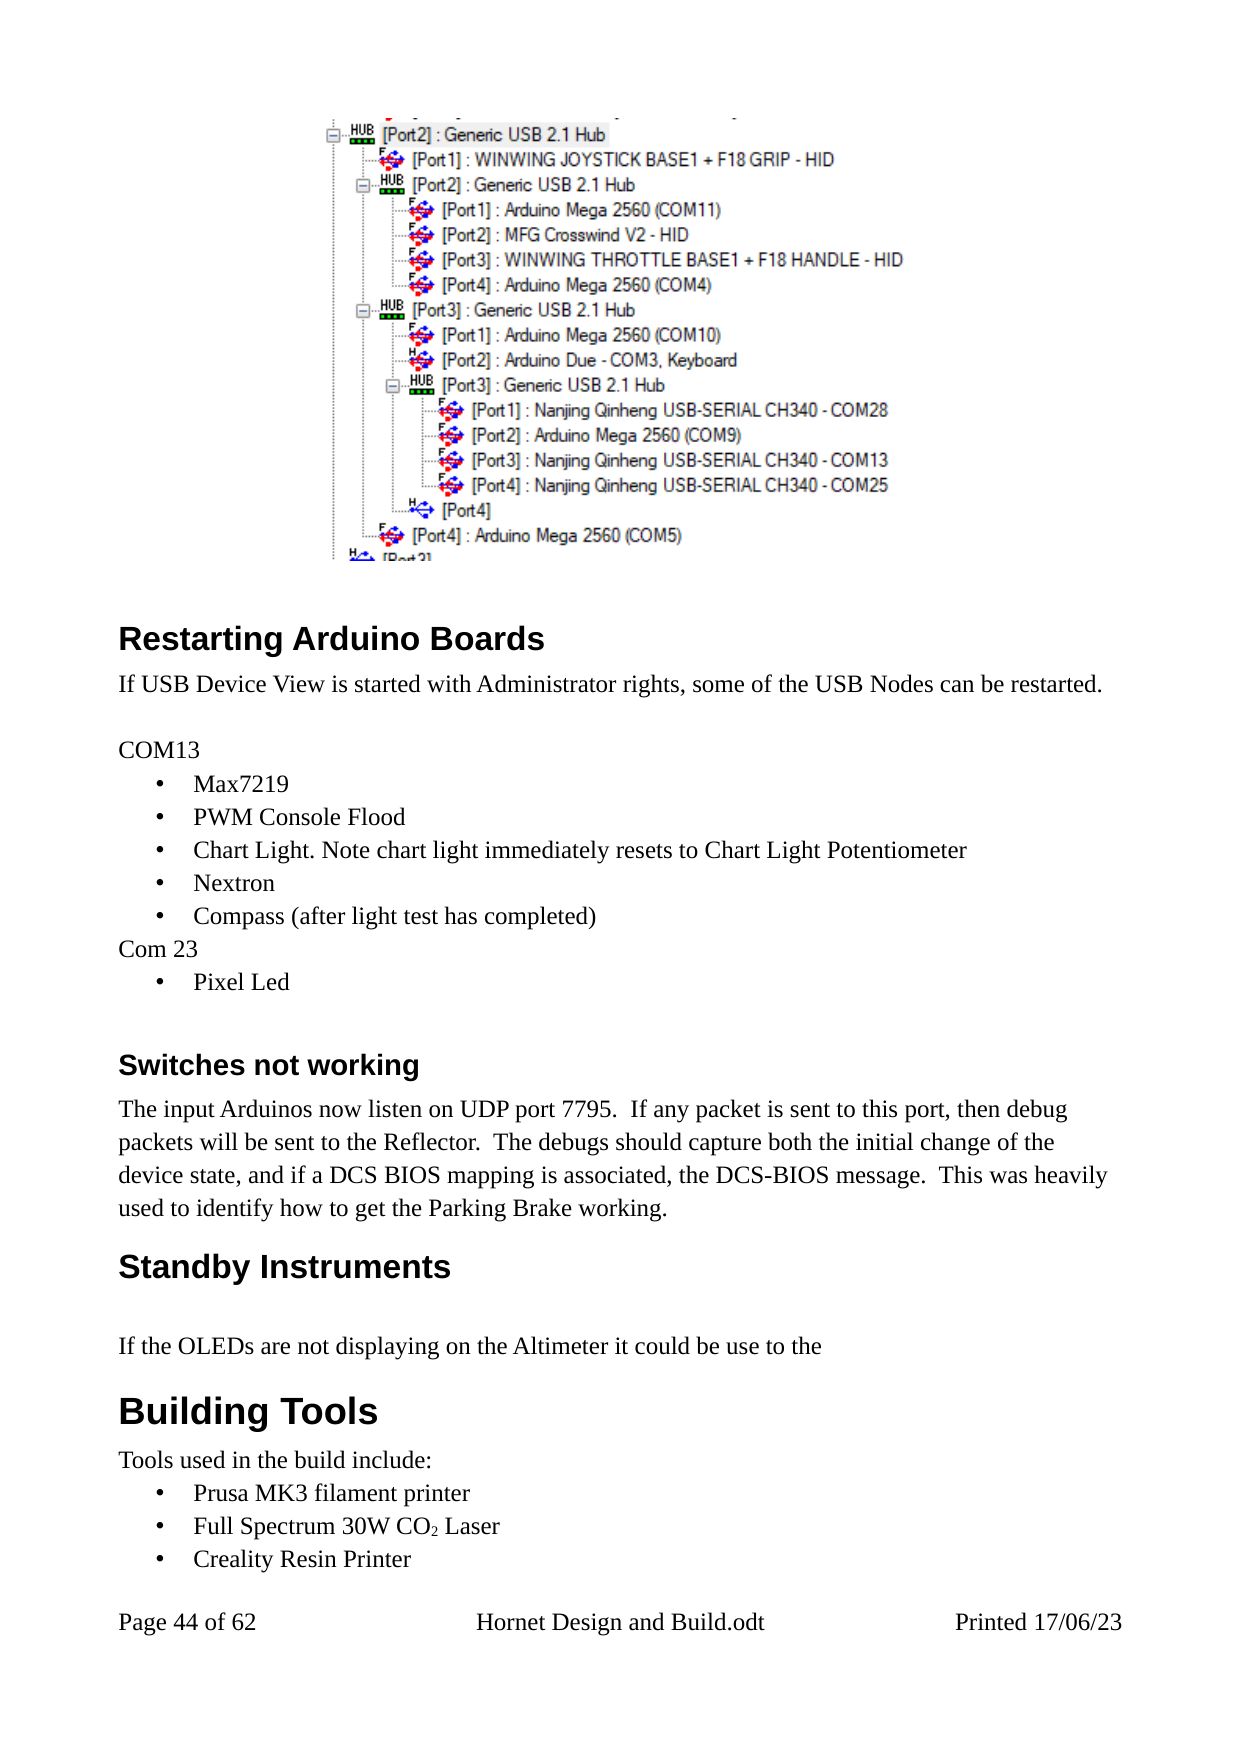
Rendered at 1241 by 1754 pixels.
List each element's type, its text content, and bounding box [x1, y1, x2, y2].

list Compass (after light test has completed) [156, 901, 1122, 929]
subtitle Switches not working [118, 1047, 1122, 1081]
text If USB Device View is started with Administrator rights, some of the USB Nodes can be restarted. [118, 669, 1122, 698]
subtitle Standby Instruments [118, 1247, 1122, 1285]
list Creality Resin Printer [156, 1544, 1122, 1573]
list Nextron [156, 868, 1122, 896]
list Pixel Led [156, 967, 1122, 996]
text Tools used in the build include: [118, 1445, 1122, 1474]
list Prusa MK3 filament printer [156, 1478, 1122, 1507]
list Full Spectrum 30W CO2 Laser [156, 1511, 1122, 1540]
picture [311, 118, 929, 561]
text The input Arduinos now listen on UDP port 7795. If any packet is sent to this port, then debug packets will be sent to the Reflector. The debugs should capture both the initial change of the device state, and if a DCS BIOS mapping is associated, the DCS-BIOS message. This was heavily used to identify how to get the Parking Brake working. [118, 1094, 1122, 1221]
text If the OLEDs are not displaying on the Altimeter it could be use to the [118, 1331, 1122, 1359]
subtitle Building Tools [118, 1389, 1122, 1432]
list Max7219 [156, 769, 1122, 797]
list PWM Console Flood [156, 802, 1122, 830]
text Com 23 [118, 934, 1122, 962]
text COM13 [118, 736, 1122, 764]
subtitle Restarting Arduino Boards [118, 618, 1122, 657]
list Chart Light. Note chart light immediately resets to Chart Light Potentiometer [156, 835, 1122, 863]
